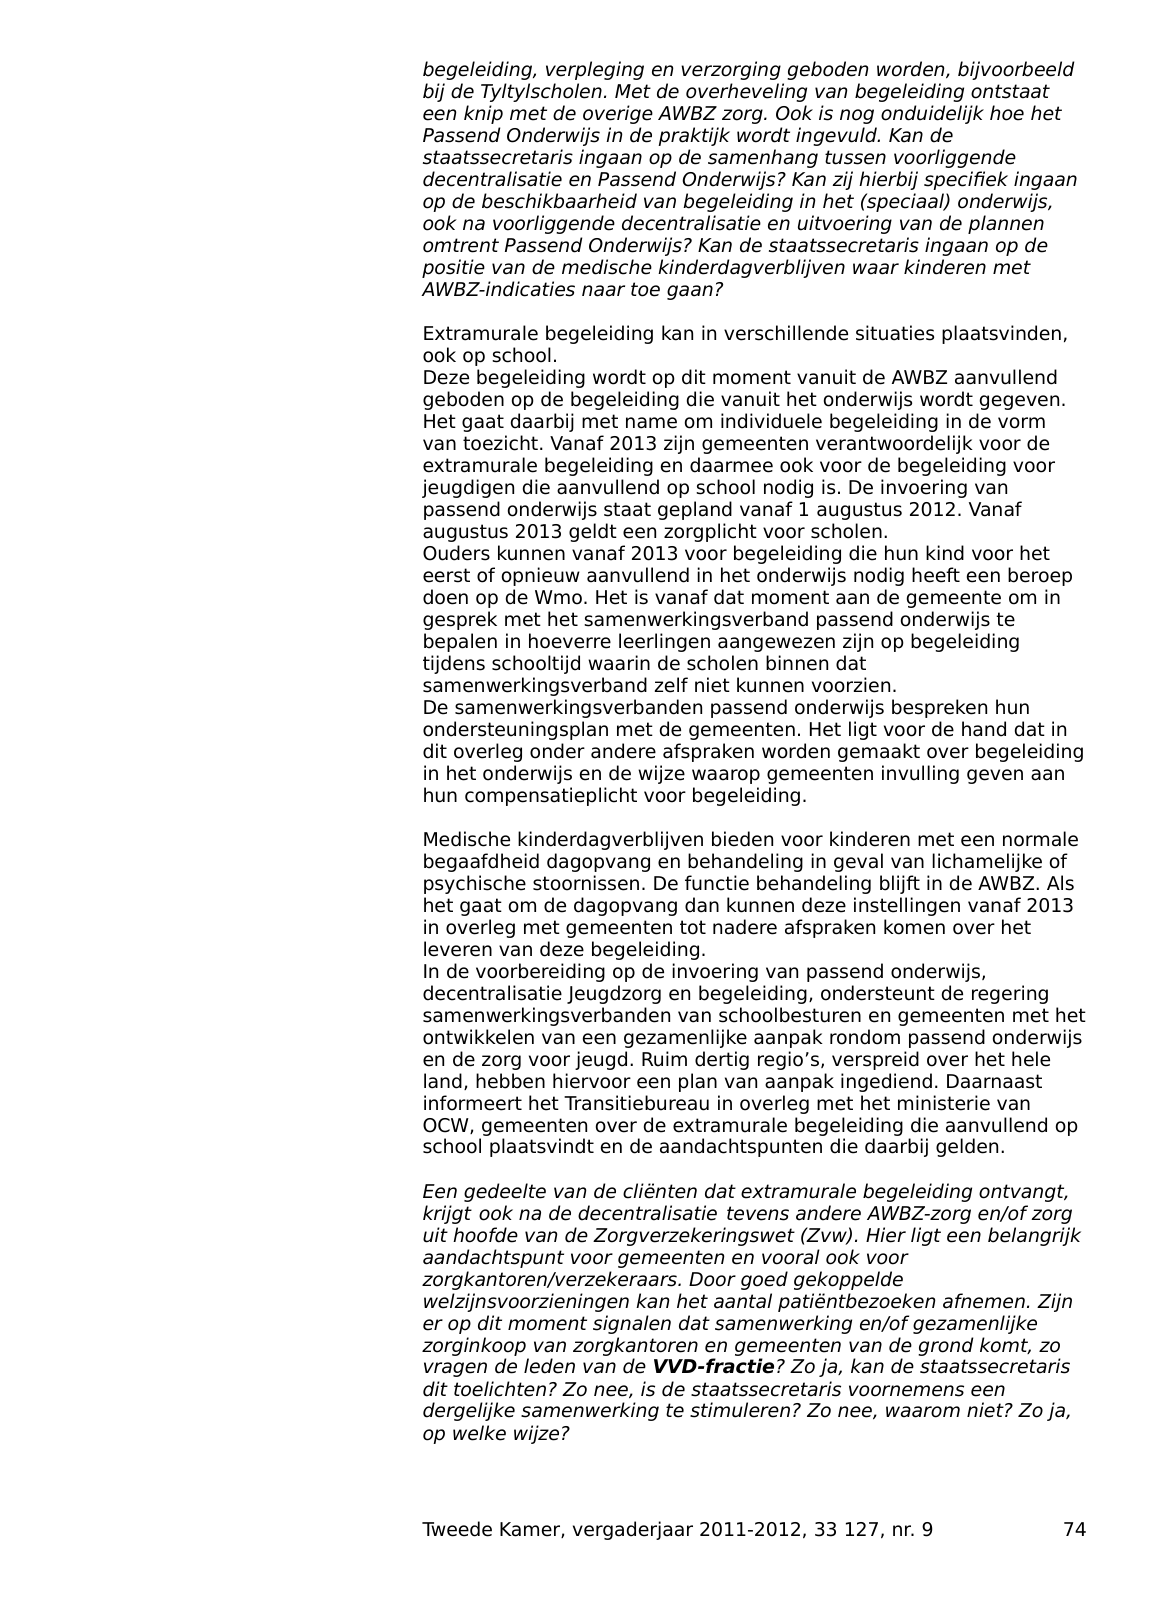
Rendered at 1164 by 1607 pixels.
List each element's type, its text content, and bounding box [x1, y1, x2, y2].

text Extramurale begeleiding kan in verschillende situaties plaatsvinden, ook op school. [422, 323, 1087, 367]
text Deze begeleiding wordt op dit moment vanuit de AWBZ aanvullend geboden op de begeleiding die vanuit het onderwijs wordt gegeven. Het gaat daarbij met name om individuele begeleiding in de vorm van toezicht. Vanaf 2013 zijn gemeenten verantwoordelijk voor de extramurale begeleiding en daarmee ook voor de begeleiding voor jeugdigen die aanvullend op school nodig is. De invoering van passend onderwijs staat gepland vanaf 1 augustus 2012. Vanaf augustus 2013 geldt een zorgplicht voor scholen. [422, 367, 1087, 543]
text Een gedeelte van de cliënten dat extramurale begeleiding ontvangt, krijgt ook na de decentralisatie tevens andere AWBZ-zorg en/of zorg uit hoofde van de Zorgverzekeringswet (Zvw). Hier ligt een belangrijk aandachtspunt voor gemeenten en vooral ook voor zorgkantoren/verzekeraars. Door goed gekoppelde welzijnsvoorzieningen kan het aantal patiëntbezoeken afnemen. Zijn er op dit moment signalen dat samenwerking en/of gezamenlijke zorginkoop van zorgkantoren en gemeenten van de grond komt, zo vragen de leden van de VVD-fractie? Zo ja, kan de staatssecretaris dit toelichten? Zo nee, is de staatssecretaris voornemens een dergelijke samenwerking te stimuleren? Zo nee, waarom niet? Zo ja, op welke wijze? [422, 1181, 1087, 1444]
text Medische kinderdagverblijven bieden voor kinderen met een normale begaafdheid dagopvang en behandeling in geval van lichamelijke of psychische stoornissen. De functie behandeling blijft in de AWBZ. Als het gaat om de dagopvang dan kunnen deze instellingen vanaf 2013 in overleg met gemeenten tot nadere afspraken komen over het leveren van deze begeleiding. [422, 829, 1087, 961]
text begeleiding, verpleging en verzorging geboden worden, bijvoorbeeld bij de Tyltylscholen. Met de overheveling van begeleiding ontstaat een knip met de overige AWBZ zorg. Ook is nog onduidelijk hoe het Passend Onderwijs in de praktijk wordt ingevuld. Kan de staatssecretaris ingaan op de samenhang tussen voorliggende decentralisatie en Passend Onderwijs? Kan zij hierbij specifiek ingaan op de beschikbaarheid van begeleiding in het (speciaal) onderwijs, ook na voorliggende decentralisatie en uitvoering van de plannen omtrent Passend Onderwijs? Kan de staatssecretaris ingaan op de positie van de medische kinderdagverblijven waar kinderen met AWBZ-indicaties naar toe gaan? [422, 59, 1087, 301]
text Ouders kunnen vanaf 2013 voor begeleiding die hun kind voor het eerst of opnieuw aanvullend in het onderwijs nodig heeft een beroep doen op de Wmo. Het is vanaf dat moment aan de gemeente om in gesprek met het samenwerkingsverband passend onderwijs te bepalen in hoeverre leerlingen aangewezen zijn op begeleiding tijdens schooltijd waarin de scholen binnen dat samenwerkingsverband zelf niet kunnen voorzien. [422, 543, 1087, 697]
text De samenwerkingsverbanden passend onderwijs bespreken hun ondersteuningsplan met de gemeenten. Het ligt voor de hand dat in dit overleg onder andere afspraken worden gemaakt over begeleiding in het onderwijs en de wijze waarop gemeenten invulling geven aan hun compensatieplicht voor begeleiding. [422, 697, 1087, 807]
text In de voorbereiding op de invoering van passend onderwijs, decentralisatie Jeugdzorg en begeleiding, ondersteunt de regering samenwerkingsverbanden van schoolbesturen en gemeenten met het ontwikkelen van een gezamenlijke aanpak rondom passend onderwijs en de zorg voor jeugd. Ruim dertig regio’s, verspreid over het hele land, hebben hiervoor een plan van aanpak ingediend. Daarnaast informeert het Transitiebureau in overleg met het ministerie van OCW, gemeenten over de extramurale begeleiding die aanvullend op school plaatsvindt en de aandachtspunten die daarbij gelden. [422, 961, 1087, 1158]
